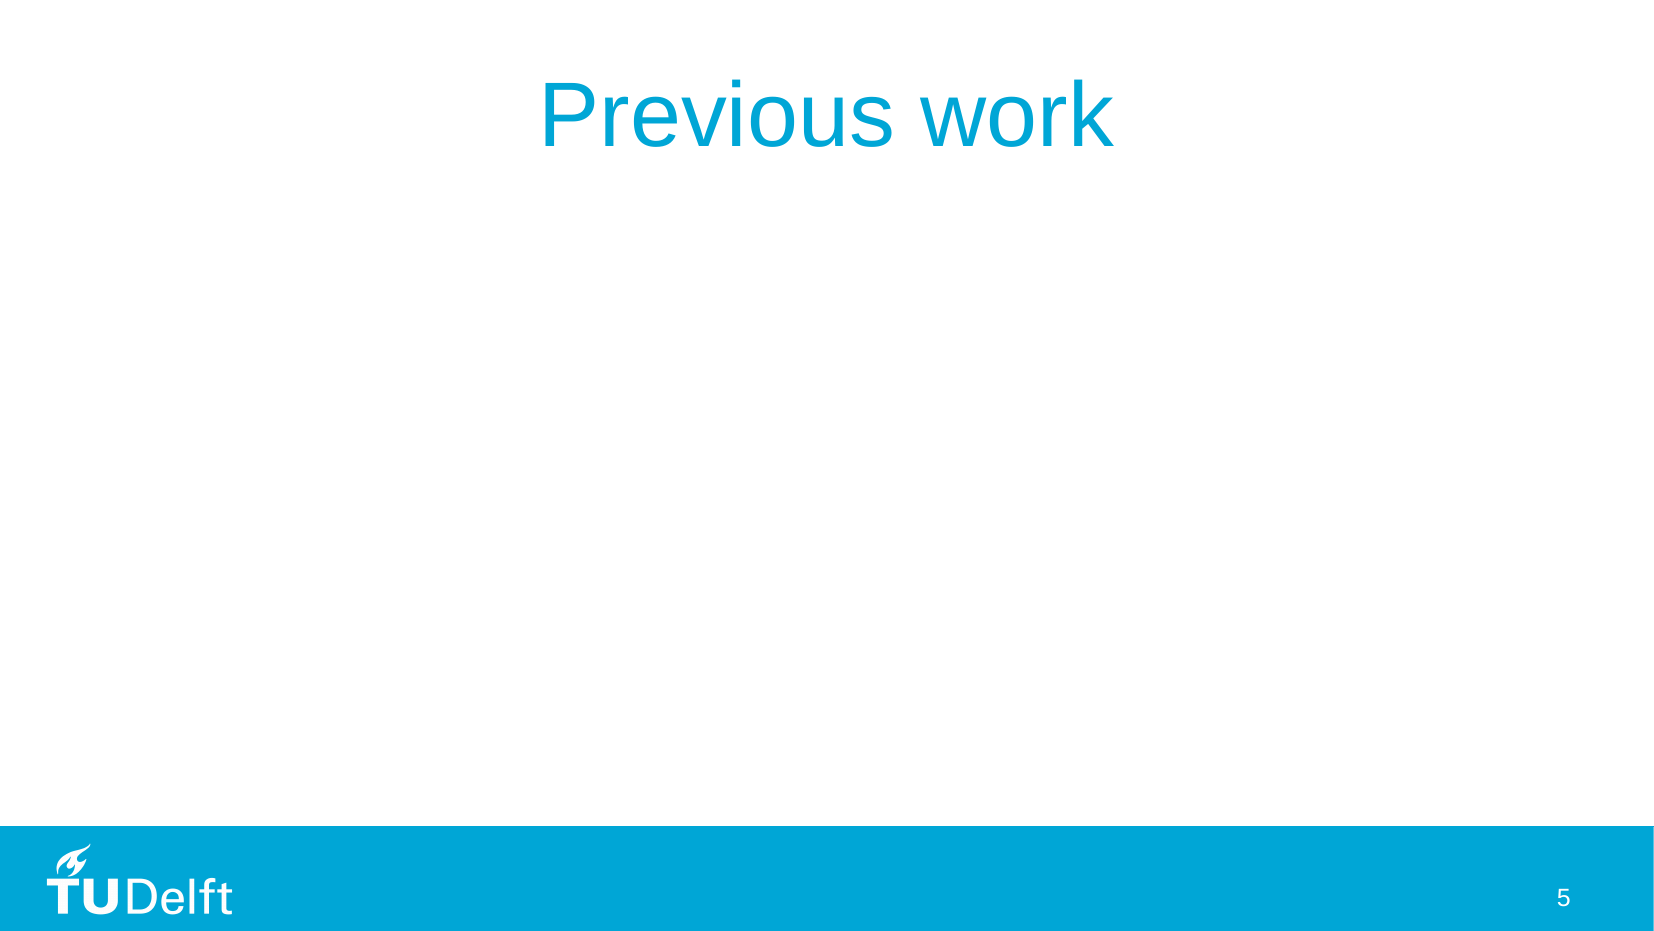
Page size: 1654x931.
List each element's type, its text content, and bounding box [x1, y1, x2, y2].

picture [57, 848, 86, 875]
picture [218, 884, 231, 914]
title Previous work [82, 37, 1571, 193]
picture [128, 879, 156, 913]
picture [190, 879, 194, 913]
picture [84, 879, 117, 914]
picture [47, 879, 78, 913]
picture [162, 889, 183, 914]
picture [200, 879, 215, 913]
